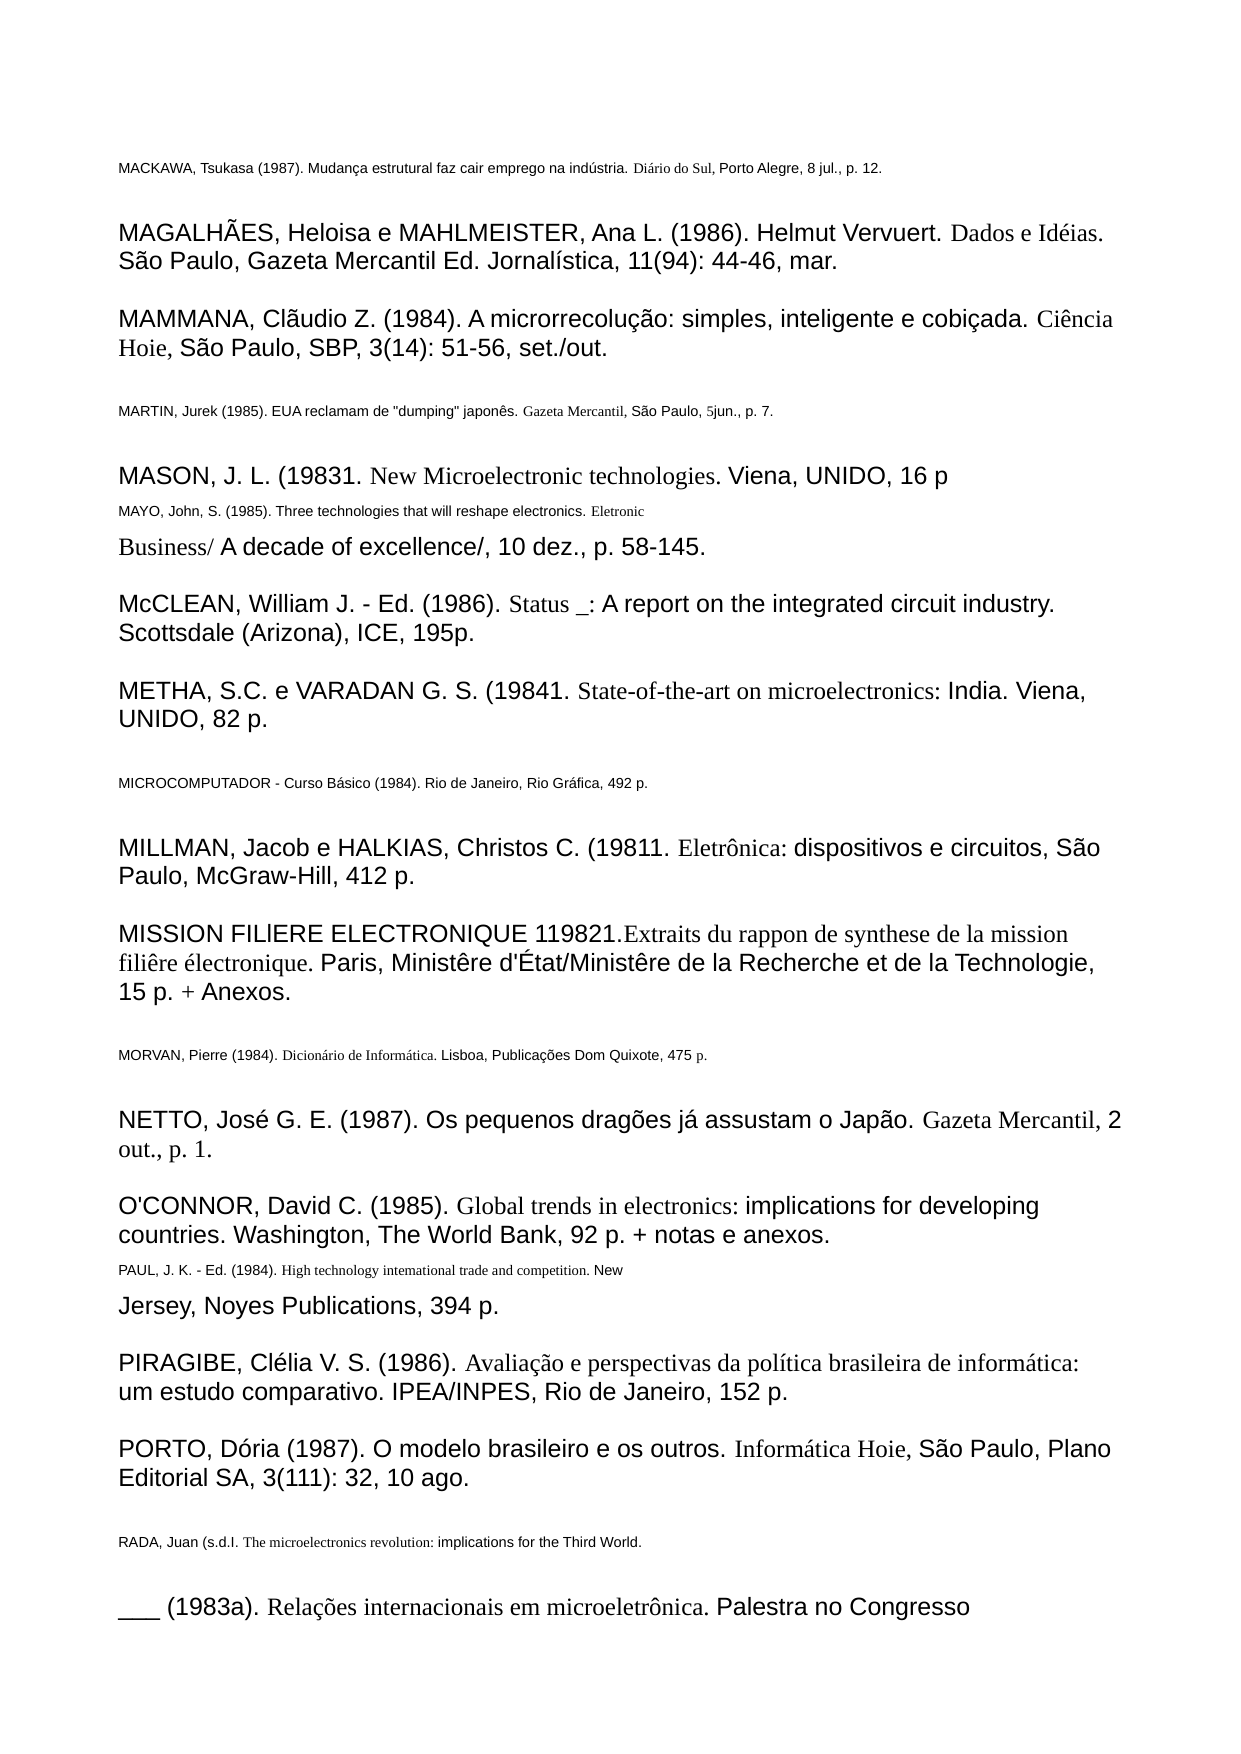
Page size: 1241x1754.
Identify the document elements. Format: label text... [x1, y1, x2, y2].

text RADA, Juan (s.d.I. The microelectronics revolution: implications for the Third World. [118, 1533, 1122, 1550]
text O'CONNOR, David C. (1985). Global trends in electronics: implications for developing [118, 1191, 1122, 1220]
text Scottsdale (Arizona), ICE, 195p. [118, 618, 1122, 647]
text filiêre électronique. Paris, Ministêre d'État/Ministêre de la Recherche et de la Technologie, 15 p. + Anexos. [118, 948, 1122, 1005]
text NETTO, José G. E. (1987). Os pequenos dragões já assustam o Japão. Gazeta Mercantil, 2 out., p. 1. [118, 1105, 1122, 1162]
text PIRAGIBE, Clélia V. S. (1986). Avaliação e perspectivas da política brasileira de informática: [118, 1348, 1122, 1377]
text countries. Washington, The World Bank, 92 p. + notas e anexos. [118, 1220, 1122, 1249]
text um estudo comparativo. IPEA/INPES, Rio de Janeiro, 152 p. [118, 1377, 1122, 1406]
text MAMMANA, Clãudio Z. (1984). A microrrecolução: simples, inteligente e cobiçada. Ciência Hoie, São Paulo, SBP, 3(14): 51-56, set./out. [118, 304, 1122, 362]
text MISSION FILlERE ELECTRONIQUE 119821.Extraits du rappon de synthese de la mission [118, 919, 1122, 948]
text PAUL, J. K. - Ed. (1984). High technology intemational trade and competition. New [118, 1261, 1122, 1278]
text MARTIN, Jurek (1985). EUA reclamam de "dumping" japonês. Gazeta Mercantil, São Paulo, 5jun., p. 7. [118, 403, 1122, 420]
text McCLEAN, William J. - Ed. (1986). Status _: A report on the integrated circuit industry. [118, 589, 1122, 618]
text MICROCOMPUTADOR - Curso Básico (1984). Rio de Janeiro, Rio Gráfica, 492 p. [118, 774, 1122, 791]
text MILLMAN, Jacob e HALKIAS, Christos C. (19811. Eletrônica: dispositivos e circuitos, São Paulo, McGraw-Hill, 412 p. [118, 832, 1122, 890]
text ___ (1983a). Relações internacionais em microeletrônica. Palestra no Congresso [118, 1591, 1122, 1620]
text MORVAN, Pierre (1984). Dicionário de Informática. Lisboa, Publicações Dom Quixote, 475 p. [118, 1047, 1122, 1063]
text METHA, S.C. e VARADAN G. S. (19841. State-of-the-art on microelectronics: India. Viena, UNIDO, 82 p. [118, 676, 1122, 733]
text MASON, J. L. (19831. New Microelectronic technologies. Viena, UNIDO, 16 p [118, 461, 1122, 490]
text MAYO, John, S. (1985). Three technologies that will reshape electronics. Eletronic [118, 502, 1122, 519]
text MAGALHÃES, Heloisa e MAHLMEISTER, Ana L. (1986). Helmut Vervuert. Dados e Idéias. São Paulo, Gazeta Mercantil Ed. Jornalística, 11(94): 44-46, mar. [118, 217, 1122, 275]
text Business/ A decade of excellence/, 10 dez., p. 58-145. [118, 532, 1122, 561]
text Jersey, Noyes Publications, 394 p. [118, 1291, 1122, 1319]
text MACKAWA, Tsukasa (1987). Mudança estrutural faz cair emprego na indústria. Diário do Sul, Porto Alegre, 8 jul., p. 12. [118, 159, 1122, 176]
text PORTO, Dória (1987). O modelo brasileiro e os outros. Informática Hoie, São Paulo, Plano Editorial SA, 3(111): 32, 10 ago. [118, 1434, 1122, 1492]
